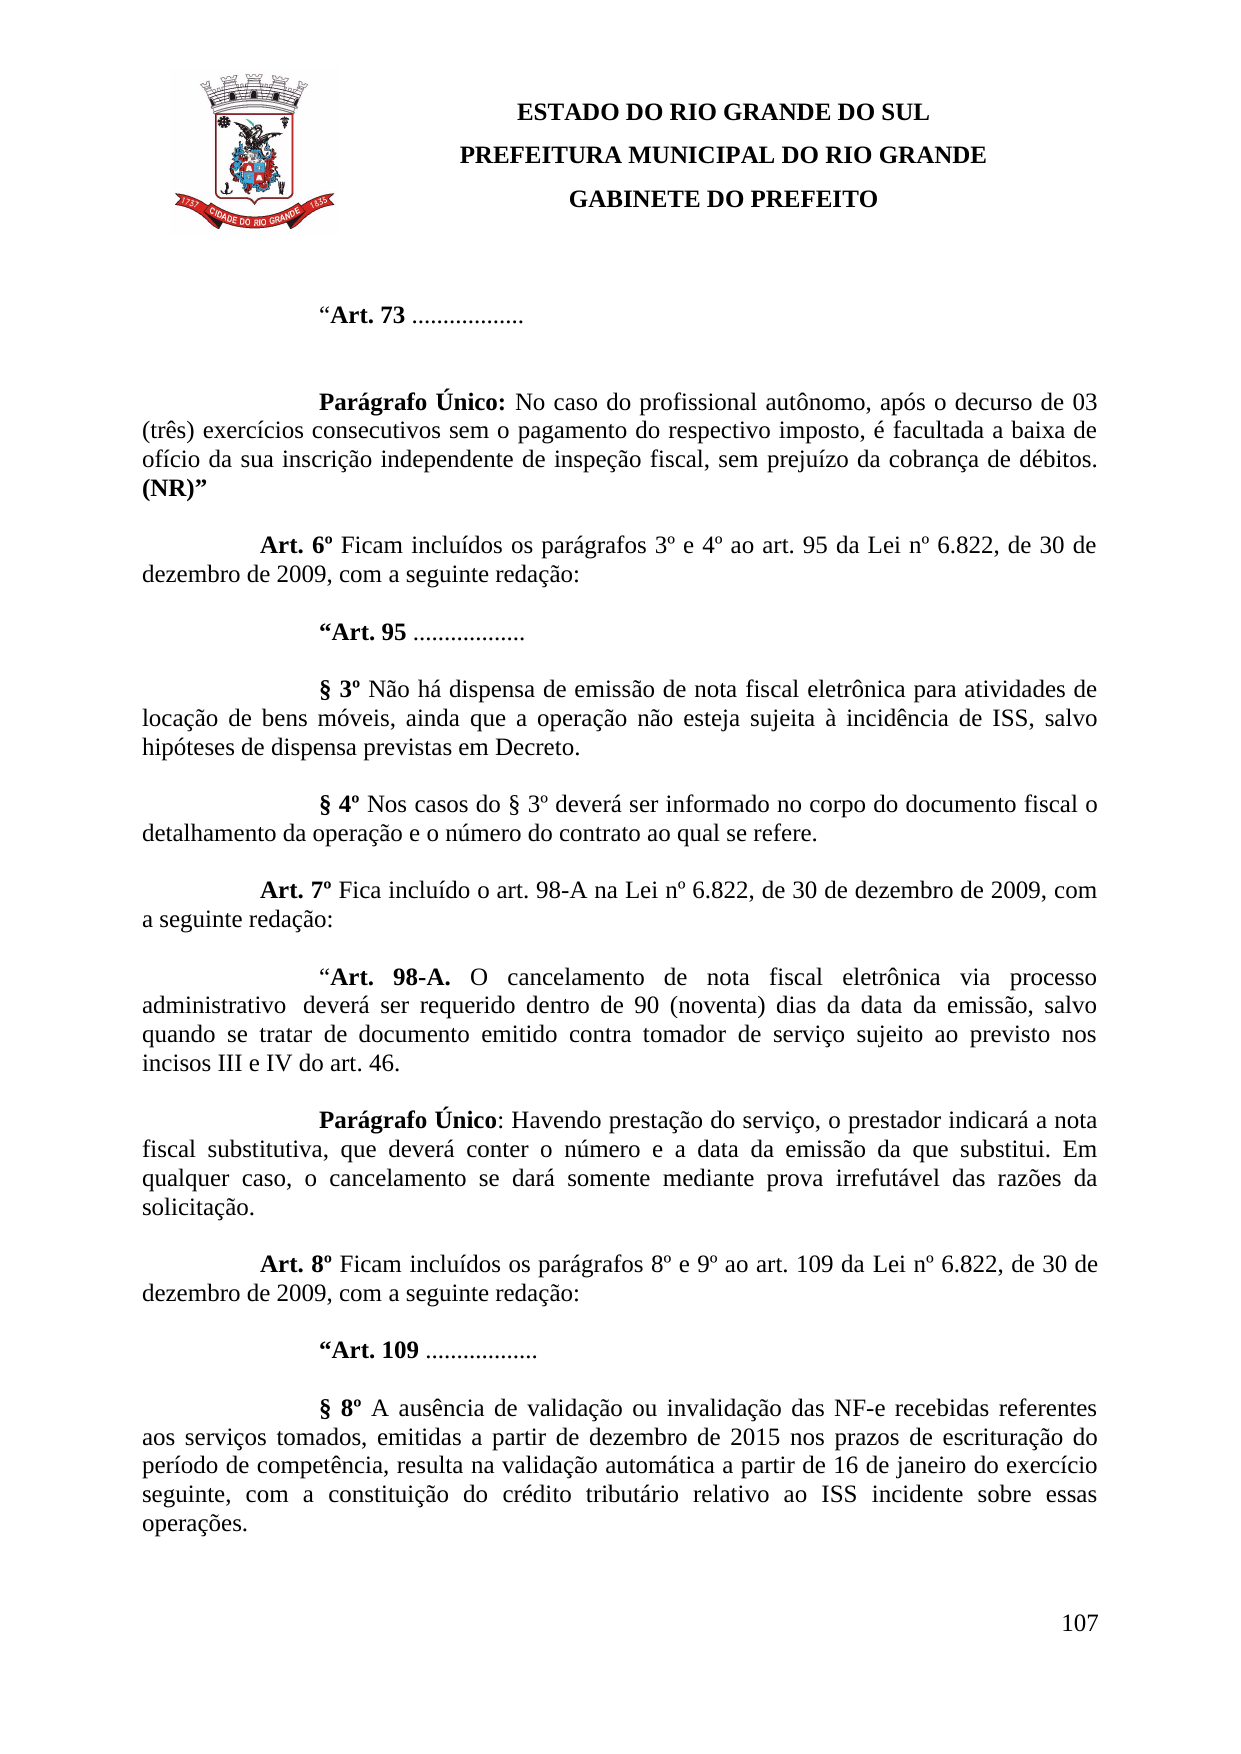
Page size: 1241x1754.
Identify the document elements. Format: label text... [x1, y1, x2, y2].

text “Art. 109 .................. [142, 1335, 1098, 1364]
text § 3º Não há dispensa de emissão de nota fiscal eletrônica para atividades de locação de bens móveis, ainda que a operação não esteja sujeita à incidência de ISS, salvo hipóteses de dispensa previstas em Decreto. [142, 674, 1098, 760]
text Art. 7º Fica incluído o art. 98-A na Lei nº 6.822, de 30 de dezembro de 2009, com a seguinte redação: [142, 875, 1098, 933]
text Art. 8º Ficam incluídos os parágrafos 8º e 9º ao art. 109 da Lei nº 6.822, de 30 de dezembro de 2009, com a seguinte redação: [142, 1249, 1098, 1307]
text § 4º Nos casos do § 3º deverá ser informado no corpo do documento fiscal o detalhamento da operação e o número do contrato ao qual se refere. [142, 789, 1098, 847]
text “Art. 73 .................. [142, 300, 1098, 329]
text § 8º A ausência de validação ou invalidação das NF-e recebidas referentes aos serviços tomados, emitidas a partir de dezembro de 2015 nos prazos de escrituração do período de competência, resulta na validação automática a partir de 16 de janeiro do exercício seguinte, com a constituição do crédito tributário relativo ao ISS incidente sobre essas operações. [142, 1393, 1098, 1537]
text Art. 6º Ficam incluídos os parágrafos 3º e 4º ao art. 95 da Lei nº 6.822, de 30 de dezembro de 2009, com a seguinte redação: [142, 530, 1098, 588]
text Parágrafo Único: Havendo prestação do serviço, o prestador indicará a nota fiscal substitutiva, que deverá conter o número e a data da emissão da que substitui. Em qualquer caso, o cancelamento se dará somente mediante prova irrefutável das razões da solicitação. [142, 1105, 1098, 1220]
text “Art. 98-A. O cancelamento de nota fiscal eletrônica via processo administrativo deverá ser requerido dentro de 90 (noventa) dias da data da emissão, salvo quando se tratar de documento emitido contra tomador de serviço sujeito ao previsto nos incisos III e IV do art. 46. [142, 962, 1098, 1077]
text Parágrafo Único: No caso do profissional autônomo, após o decurso de 03 (três) exercícios consecutivos sem o pagamento do respectivo imposto, é facultada a baixa de ofício da sua inscrição independente de inspeção fiscal, sem prejuízo da cobrança de débitos. (NR)” [142, 387, 1098, 502]
text “Art. 95 .................. [142, 617, 1098, 645]
picture [169, 67, 340, 236]
